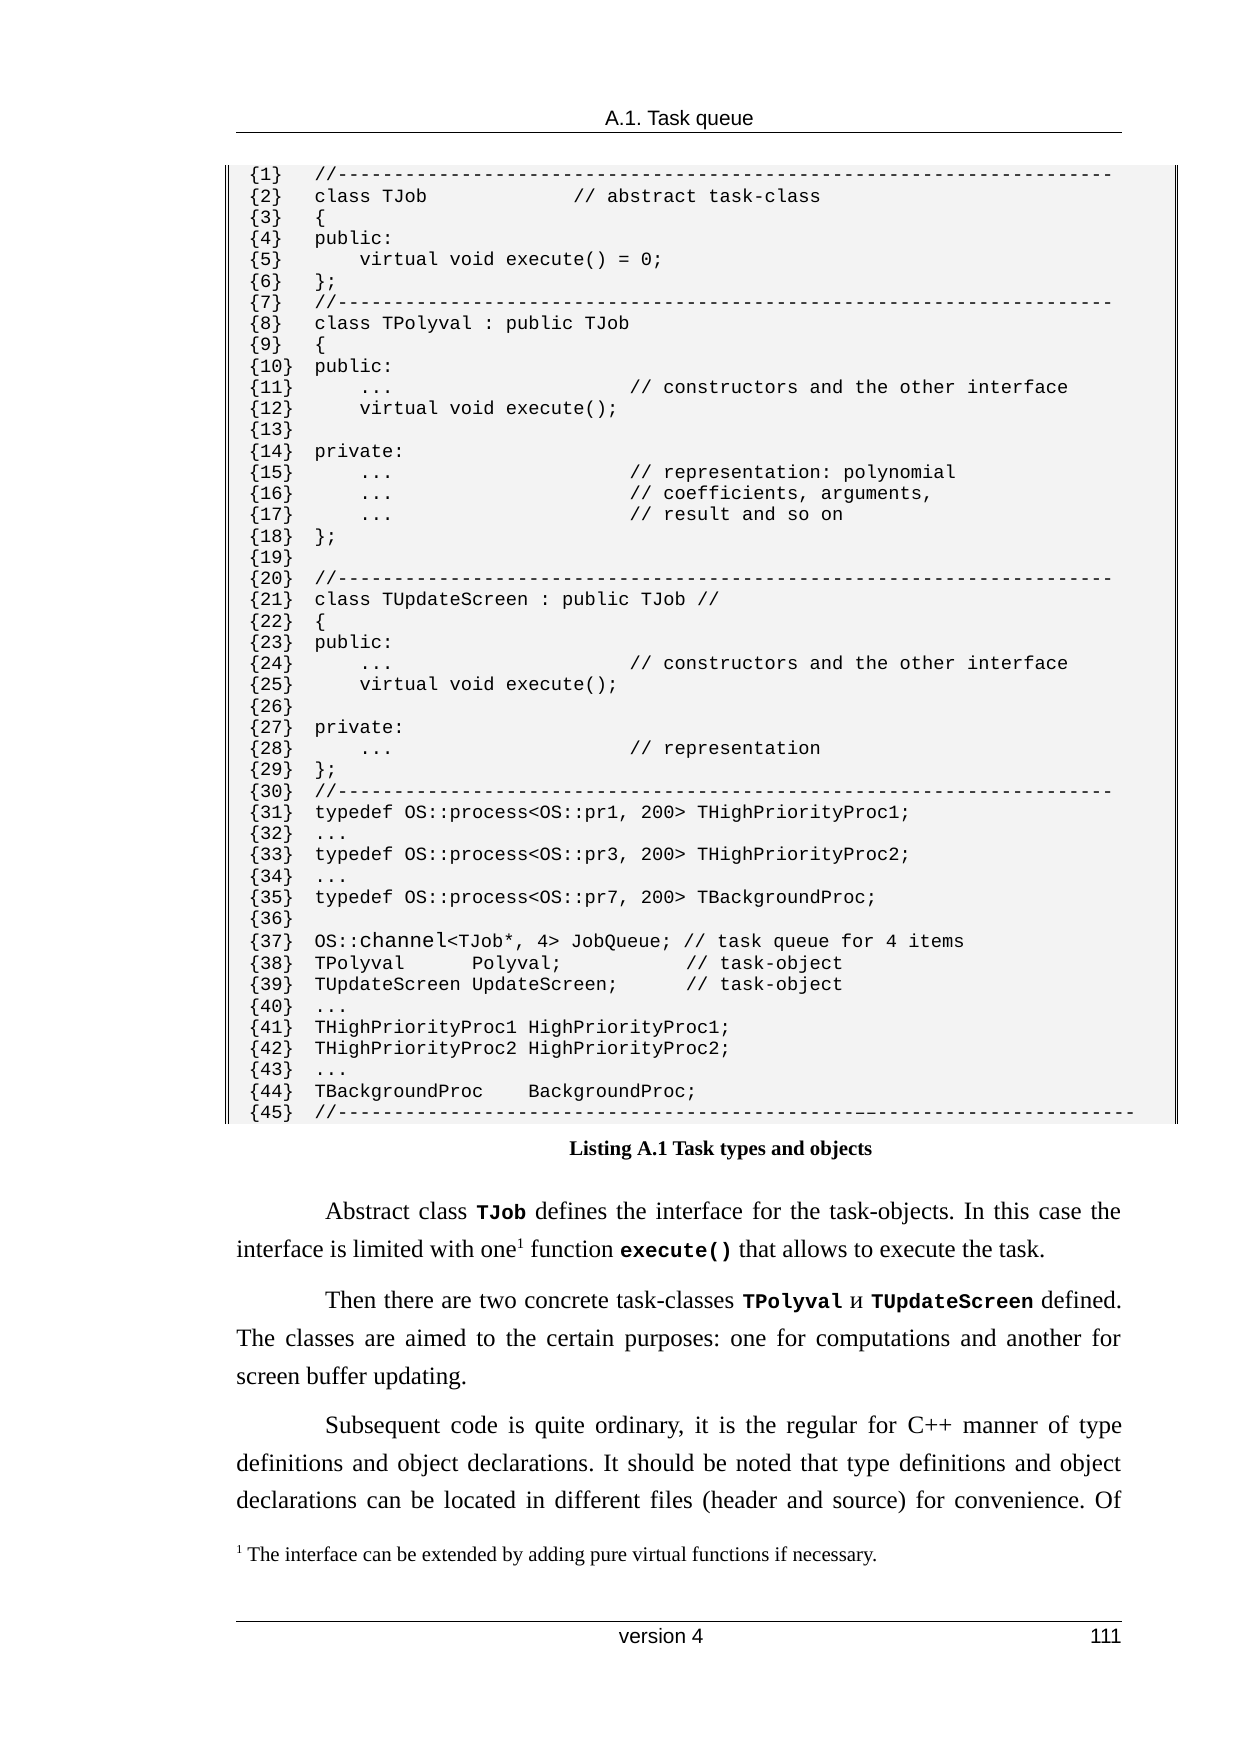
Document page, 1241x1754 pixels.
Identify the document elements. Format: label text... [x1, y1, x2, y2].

list typedef OS::process<OS::pr3, 200> THighPriorityProc2; [229, 845, 1175, 866]
list TUpdateScreen UpdateScreen; // task-object [229, 975, 1175, 996]
list ... [229, 1060, 1175, 1081]
list { [229, 208, 1175, 229]
list ... [229, 996, 1175, 1018]
list }; [229, 271, 1175, 293]
list virtual void execute(); [229, 399, 1175, 420]
list TBackgroundProc BackgroundProc; [229, 1081, 1175, 1103]
list public: [229, 356, 1175, 378]
list virtual void execute() = 0; [229, 250, 1175, 271]
text Subsequent code is quite ordinary, it is the regular for С++ manner of type definitions and object declarations. It should be noted that type definitions and object declarations can be located in different files (header and source) for convenience. Of [236, 1411, 1122, 1514]
list public: [229, 229, 1175, 250]
list class TPolyval : public TJob [229, 314, 1175, 335]
text The interface can be extended by adding pure virtual functions if necessary. [236, 1542, 1122, 1566]
list //--------------------------------------------------------------------- [229, 165, 1175, 186]
list typedef OS::process<OS::pr1, 200> THighPriorityProc1; [229, 803, 1175, 824]
list }; [229, 526, 1175, 548]
text Abstract class TJob defines the interface for the task-objects. In this case the interface is limited with one function execute() that allows to execute the task. [236, 1196, 1122, 1264]
list //--------------------------------------------------------------------- [229, 781, 1175, 803]
list THighPriorityProc1 HighPriorityProc1; [229, 1018, 1175, 1039]
list class TUpdateScreen : public TJob // [229, 590, 1175, 611]
list class TJob // abstract task-class [229, 186, 1175, 208]
list ... // result and so on [229, 505, 1175, 526]
list public: [229, 633, 1175, 654]
list Listing A.1 Task types and objects [319, 1136, 1122, 1160]
list { [229, 335, 1175, 356]
list //--------------------------------------------------------------------- [229, 569, 1175, 590]
list ... // representation [229, 739, 1175, 760]
list typedef OS::process<OS::pr7, 200> TBackgroundProc; [229, 888, 1175, 909]
list OS::channel<TJob*, 4> JobQueue; // task queue for 4 items [229, 930, 1175, 954]
list ... [229, 824, 1175, 845]
list ... // representation: polynomial [229, 463, 1175, 484]
list { [229, 611, 1175, 633]
list ... [229, 866, 1175, 888]
list ... // constructors and the other interface [229, 654, 1175, 675]
list ... // constructors and the other interface [229, 378, 1175, 399]
list }; [229, 760, 1175, 781]
text Then there are two concrete task-classes TPolyval и TUpdateScreen defined. The classes are aimed to the certain purposes: one for computations and another for screen buffer updating. [236, 1285, 1122, 1389]
list ... // coefficients, arguments, [229, 484, 1175, 505]
list private: [229, 441, 1175, 463]
list //----------------------------------------------––----------------------- [229, 1103, 1175, 1124]
list virtual void execute(); [229, 675, 1175, 696]
list //--------------------------------------------------------------------- [229, 293, 1175, 314]
list private: [229, 718, 1175, 739]
list TPolyval Polyval; // task-object [229, 954, 1175, 975]
list THighPriorityProc2 HighPriorityProc2; [229, 1039, 1175, 1060]
